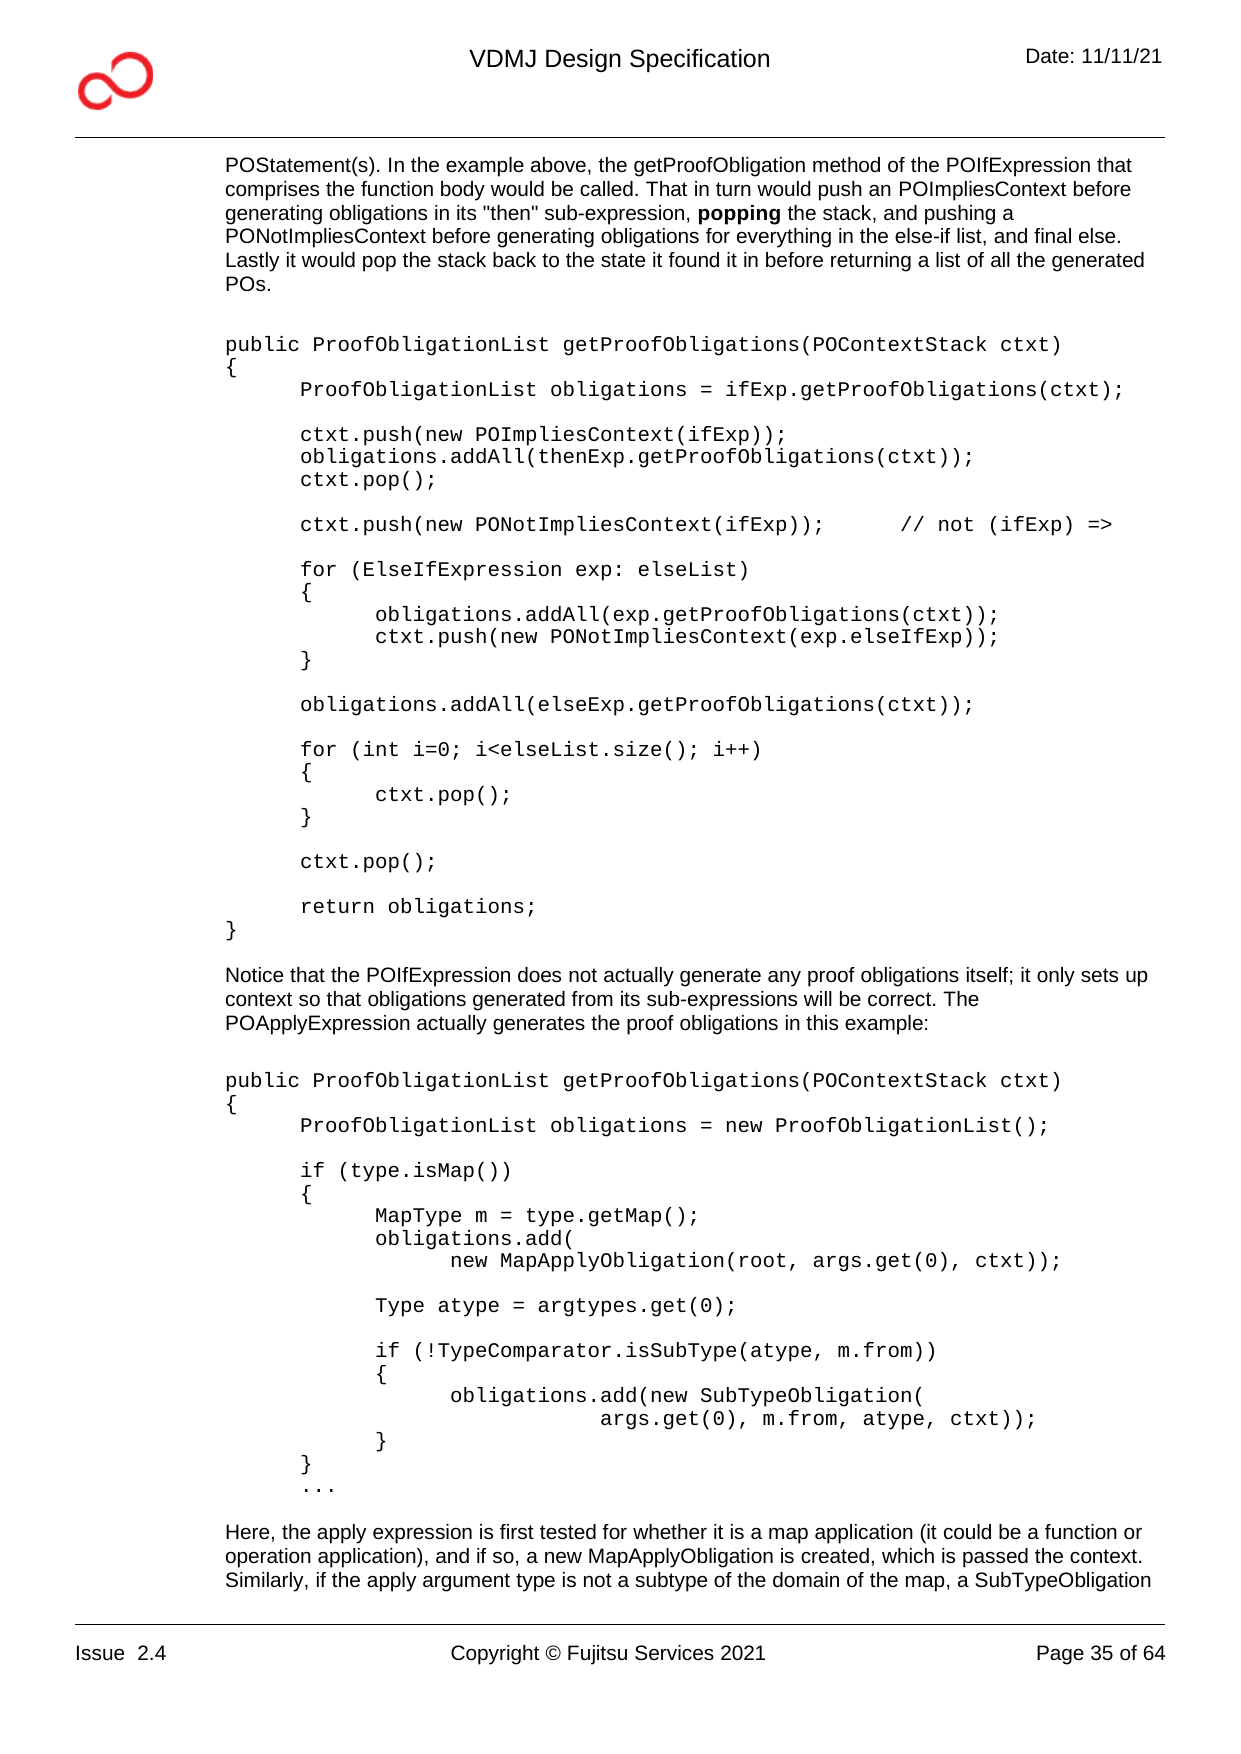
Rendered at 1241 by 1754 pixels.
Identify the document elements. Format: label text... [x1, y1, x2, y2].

text ... [225, 1475, 1165, 1497]
text { [225, 761, 1165, 783]
text } [225, 1430, 1165, 1452]
text Notice that the POIfExpression does not actually generate any proof obligations itself; it only sets up context so that obligations generated from its sub-expressions will be correct. The POApplyExpression actually generates the proof obligations in this example: [225, 963, 1165, 1035]
text { [225, 1092, 1165, 1115]
text POStatement(s). In the example above, the getProofObligation method of the POIfExpression that comprises the function body would be called. That in turn would push an POImpliesContext before generating obligations in its "then" sub-expression, popping the stack, and pushing a PONotImpliesContext before generating obligations for everything in the else-if list, and final else. Lastly it would pop the stack back to the state it found it in before returning a list of all the generated POs. [225, 153, 1165, 297]
text } [225, 1452, 1165, 1475]
text obligations.addAll(exp.getProofObligations(ctxt)); [225, 603, 1165, 626]
text ctxt.pop(); [225, 851, 1165, 873]
text obligations.addAll(thenExp.getProofObligations(ctxt)); [225, 446, 1165, 468]
text ctxt.pop(); [225, 468, 1165, 491]
text return obligations; [225, 896, 1165, 918]
text } [225, 918, 1165, 941]
text if (!TypeComparator.isSubType(atype, m.from)) [225, 1340, 1165, 1362]
text ctxt.push(new PONotImpliesContext(ifExp)); // not (ifExp) => [225, 513, 1165, 536]
text new MapApplyObligation(root, args.get(0), ctxt)); [225, 1250, 1165, 1272]
text ctxt.push(new POImpliesContext(ifExp)); [225, 423, 1165, 446]
text ctxt.push(new PONotImpliesContext(exp.elseIfExp)); [225, 626, 1165, 648]
text } [225, 648, 1165, 671]
text public ProofObligationList getProofObligations(POContextStack ctxt) [225, 333, 1165, 356]
text if (type.isMap()) [225, 1160, 1165, 1182]
text { [225, 1182, 1165, 1205]
text public ProofObligationList getProofObligations(POContextStack ctxt) [225, 1070, 1165, 1092]
text obligations.addAll(elseExp.getProofObligations(ctxt)); [225, 693, 1165, 716]
text ProofObligationList obligations = new ProofObligationList(); [225, 1115, 1165, 1137]
text { [225, 581, 1165, 603]
text Here, the apply expression is first tested for whether it is a map application (it could be a function or operation application), and if so, a new MapApplyObligation is created, which is passed the context. Similarly, if the apply argument type is not a subtype of the domain of the map, a SubTypeObligation [225, 1520, 1165, 1592]
text args.get(0), m.from, atype, ctxt)); [225, 1407, 1165, 1430]
text ctxt.pop(); [225, 783, 1165, 806]
text MapType m = type.getMap(); [225, 1205, 1165, 1227]
text { [225, 356, 1165, 378]
text { [225, 1362, 1165, 1385]
picture [78, 44, 153, 120]
text ProofObligationList obligations = ifExp.getProofObligations(ctxt); [225, 378, 1165, 401]
text for (ElseIfExpression exp: elseList) [225, 558, 1165, 581]
text Type atype = argtypes.get(0); [225, 1295, 1165, 1317]
text obligations.add(new SubTypeObligation( [225, 1385, 1165, 1407]
text for (int i=0; i<elseList.size(); i++) [225, 738, 1165, 761]
text obligations.add( [225, 1227, 1165, 1250]
text } [225, 806, 1165, 828]
